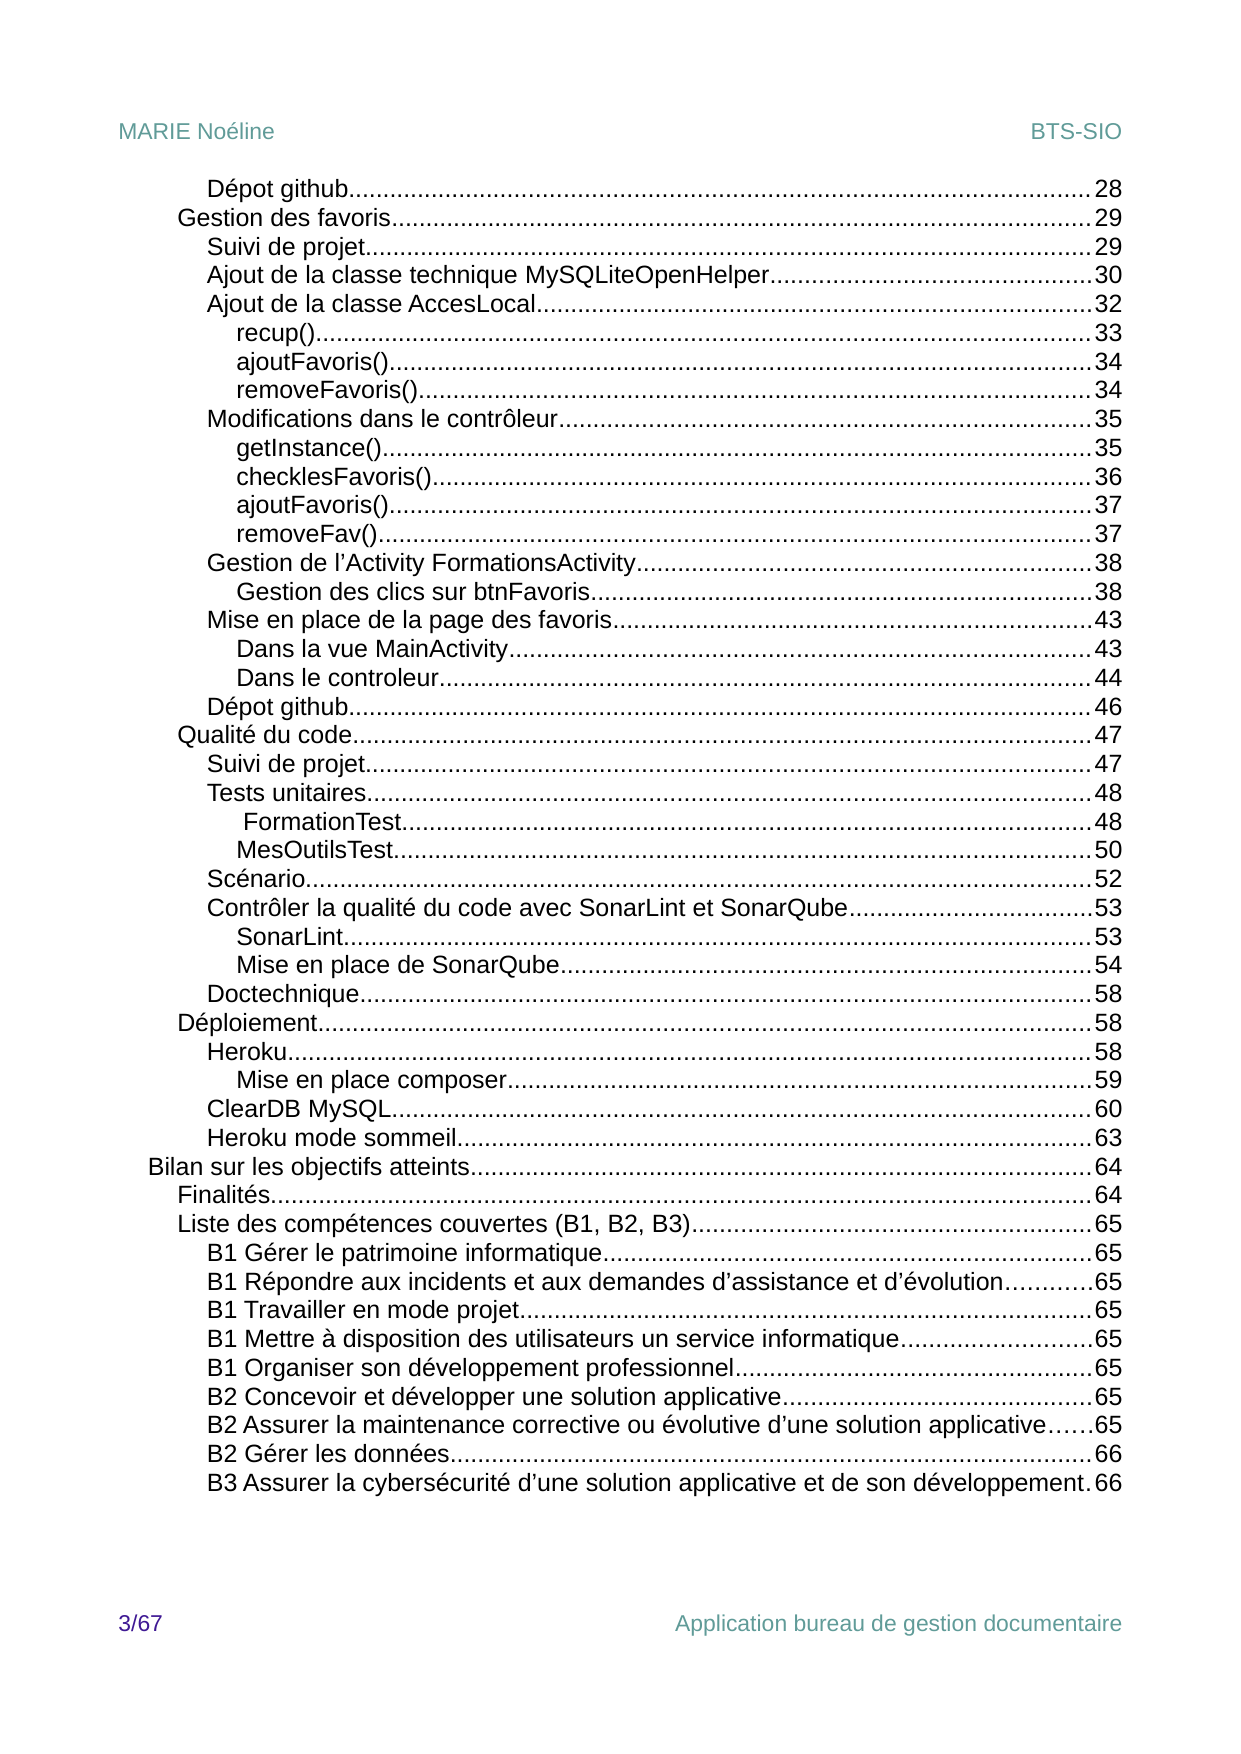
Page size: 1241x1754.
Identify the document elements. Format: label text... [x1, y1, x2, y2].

text Bilan sur les objectifs atteints 64 [148, 1151, 1122, 1180]
text Qualité du code 47 [177, 720, 1122, 749]
text B1 Organiser son développement professionnel 65 [207, 1353, 1122, 1381]
text removeFav() 37 [236, 519, 1122, 548]
text Heroku 58 [207, 1036, 1122, 1065]
text Mise en place de SonarQube 54 [236, 950, 1122, 979]
text B1 Mettre à disposition des utilisateurs un service informatique 65 [207, 1324, 1122, 1353]
text Contrôler la qualité du code avec SonarLint et SonarQube 53 [207, 893, 1122, 921]
text Doctechnique 58 [207, 979, 1122, 1008]
text B3 Assurer la cybersécurité d’une solution applicative et de son développement 66 [207, 1468, 1122, 1496]
text Ajout de la classe AccesLocal 32 [207, 289, 1122, 318]
text removeFavoris() 34 [236, 375, 1122, 404]
text Mise en place de la page des favoris 43 [207, 605, 1122, 634]
text Finalités 64 [177, 1180, 1122, 1209]
text B1 Répondre aux incidents et aux demandes d’assistance et d’évolution 65 [207, 1266, 1122, 1295]
text ClearDB MySQL 60 [207, 1094, 1122, 1123]
text Dépot github 46 [207, 691, 1122, 720]
text Heroku mode sommeil 63 [207, 1123, 1122, 1151]
text ajoutFavoris() 37 [236, 490, 1122, 519]
text B2 Concevoir et développer une solution applicative 65 [207, 1381, 1122, 1410]
text Dans la vue MainActivity 43 [236, 634, 1122, 663]
text checklesFavoris() 36 [236, 461, 1122, 490]
text Gestion des clics sur btnFavoris 38 [236, 576, 1122, 605]
text SonarLint 53 [236, 921, 1122, 950]
text B1 Gérer le patrimoine informatique 65 [207, 1238, 1122, 1266]
text B2 Gérer les données 66 [207, 1439, 1122, 1468]
text getInstance() 35 [236, 433, 1122, 461]
text Tests unitaires 48 [207, 778, 1122, 806]
text Suivi de projet 47 [207, 749, 1122, 778]
text Ajout de la classe technique MySQLiteOpenHelper 30 [207, 260, 1122, 289]
text Dépot github 28 [207, 174, 1122, 203]
text Suivi de projet 29 [207, 231, 1122, 260]
text Gestion des favoris 29 [177, 203, 1122, 231]
text ajoutFavoris() 34 [236, 346, 1122, 375]
text Gestion de l’Activity FormationsActivity 38 [207, 548, 1122, 576]
text MesOutilsTest 50 [236, 835, 1122, 864]
text Dans le controleur 44 [236, 663, 1122, 691]
text FormationTest 48 [236, 806, 1122, 835]
text Déploiement 58 [177, 1008, 1122, 1036]
text recup() 33 [236, 318, 1122, 346]
text Mise en place composer 59 [236, 1065, 1122, 1094]
text Liste des compétences couvertes (B1, B2, B3) 65 [177, 1209, 1122, 1238]
text Scénario 52 [207, 864, 1122, 893]
text B2 Assurer la maintenance corrective ou évolutive d’une solution applicative 65 [207, 1410, 1122, 1439]
text Modifications dans le contrôleur 35 [207, 404, 1122, 433]
text B1 Travailler en mode projet 65 [207, 1295, 1122, 1324]
